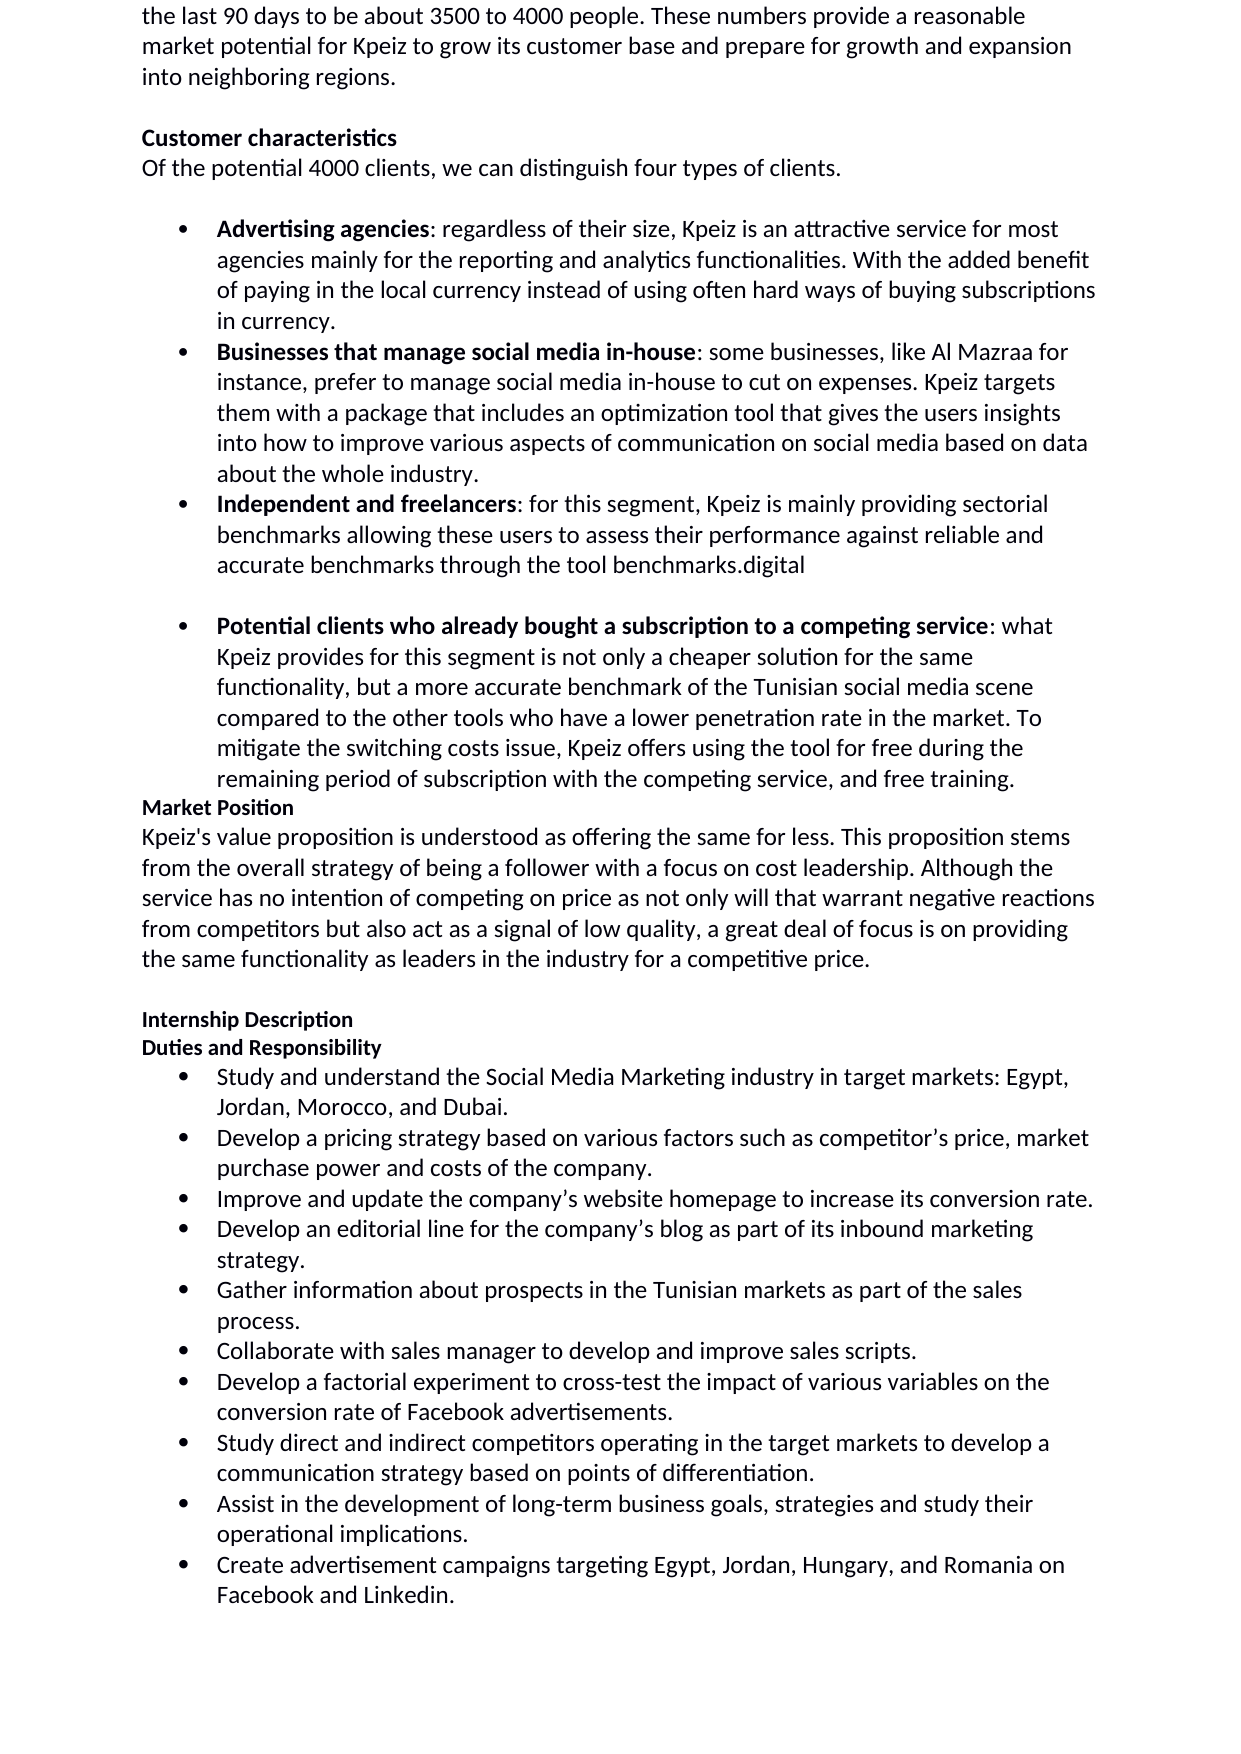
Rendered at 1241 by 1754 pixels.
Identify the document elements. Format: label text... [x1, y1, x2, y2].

list Assist in the development of long-term business goals, strategies and study their operational implications. [179, 1488, 1098, 1549]
text the last 90 days to be about 3500 to 4000 people. These numbers provide a reasonable market potential for Kpeiz to grow its customer base and prepare for growth and expansion into neighboring regions. [142, 0, 1098, 92]
text Of the potential 4000 clients, we can distinguish four types of clients. [142, 153, 1098, 183]
list Study direct and indirect competitors operating in the target markets to develop a communication strategy based on points of differentiation. [179, 1427, 1098, 1488]
text Customer characteristics [142, 122, 1098, 153]
text Market Position [142, 793, 1098, 822]
text Internship Description [142, 1005, 1098, 1033]
list Create advertisement campaigns targeting Egypt, Jordan, Hungary, and Romania on Facebook and Linkedin. [179, 1549, 1098, 1610]
list Advertising agencies: regardless of their size, Kpeiz is an attractive service for most agencies mainly for the reporting and analytics functionalities. With the added benefit of paying in the local currency instead of using often hard ways of buying subscriptions in currency. [179, 214, 1098, 336]
list Develop a pricing strategy based on various factors such as competitor’s price, market purchase power and costs of the company. [179, 1122, 1098, 1183]
list Gather information about prospects in the Tunisian markets as part of the sales process. [179, 1274, 1098, 1335]
list Businesses that manage social media in-house: some businesses, like Al Mazraa for instance, prefer to manage social media in-house to cut on expenses. Kpeiz targets them with a package that includes an optimization tool that gives the users insights into how to improve various aspects of communication on social media based on data about the whole industry. [179, 336, 1098, 488]
list Collaborate with sales manager to develop and improve sales scripts. [179, 1335, 1098, 1366]
list Potential clients who already bought a subscription to a competing service: what Kpeiz provides for this segment is not only a cheaper solution for the same functionality, but a more accurate benchmark of the Tunisian social media scene compared to the other tools who have a lower penetration rate in the market. To mitigate the switching costs issue, Kpeiz offers using the tool for free during the remaining period of subscription with the competing service, and free training. [179, 610, 1098, 793]
list Independent and freelancers: for this segment, Kpeiz is mainly providing sectorial benchmarks allowing these users to assess their performance against reliable and accurate benchmarks through the tool benchmarks.digital [179, 488, 1098, 580]
text Kpeiz's value proposition is understood as offering the same for less. This proposition stems from the overall strategy of being a follower with a focus on cost leadership. Although the service has no intention of competing on price as not only will that warrant negative reactions from competitors but also act as a signal of low quality, a great deal of focus is on providing the same functionality as leaders in the industry for a competitive price. [142, 822, 1098, 974]
list Improve and update the company’s website homepage to increase its conversion rate. [179, 1183, 1098, 1213]
list Develop an editorial line for the company’s blog as part of its inbound marketing strategy. [179, 1213, 1098, 1274]
list Develop a factorial experiment to cross-test the impact of various variables on the conversion rate of Facebook advertisements. [179, 1366, 1098, 1427]
text Duties and Responsibility [142, 1033, 1098, 1061]
list Study and understand the Social Media Marketing industry in target markets: Egypt, Jordan, Morocco, and Dubai. [179, 1061, 1098, 1122]
